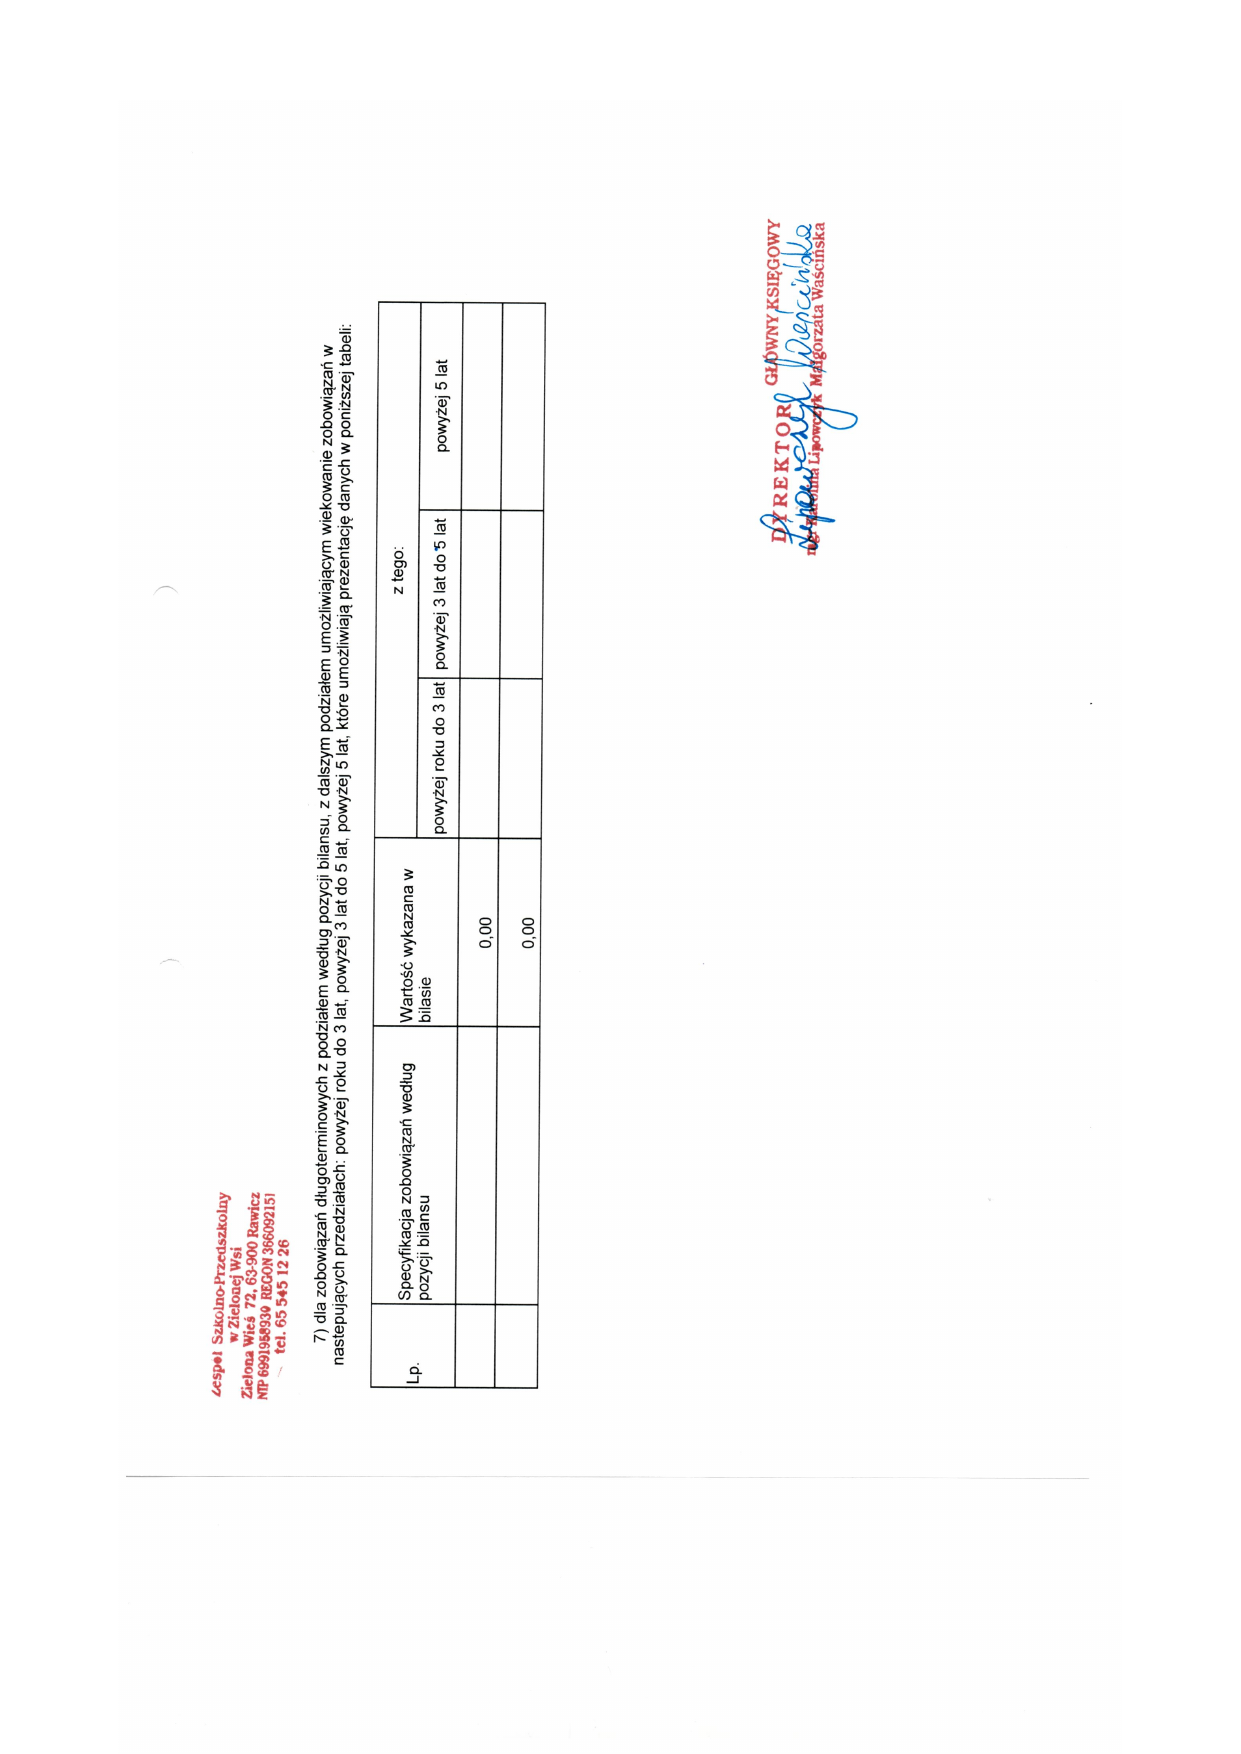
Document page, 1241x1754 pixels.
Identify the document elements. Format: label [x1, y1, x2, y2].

picture [118, 100, 1123, 1754]
